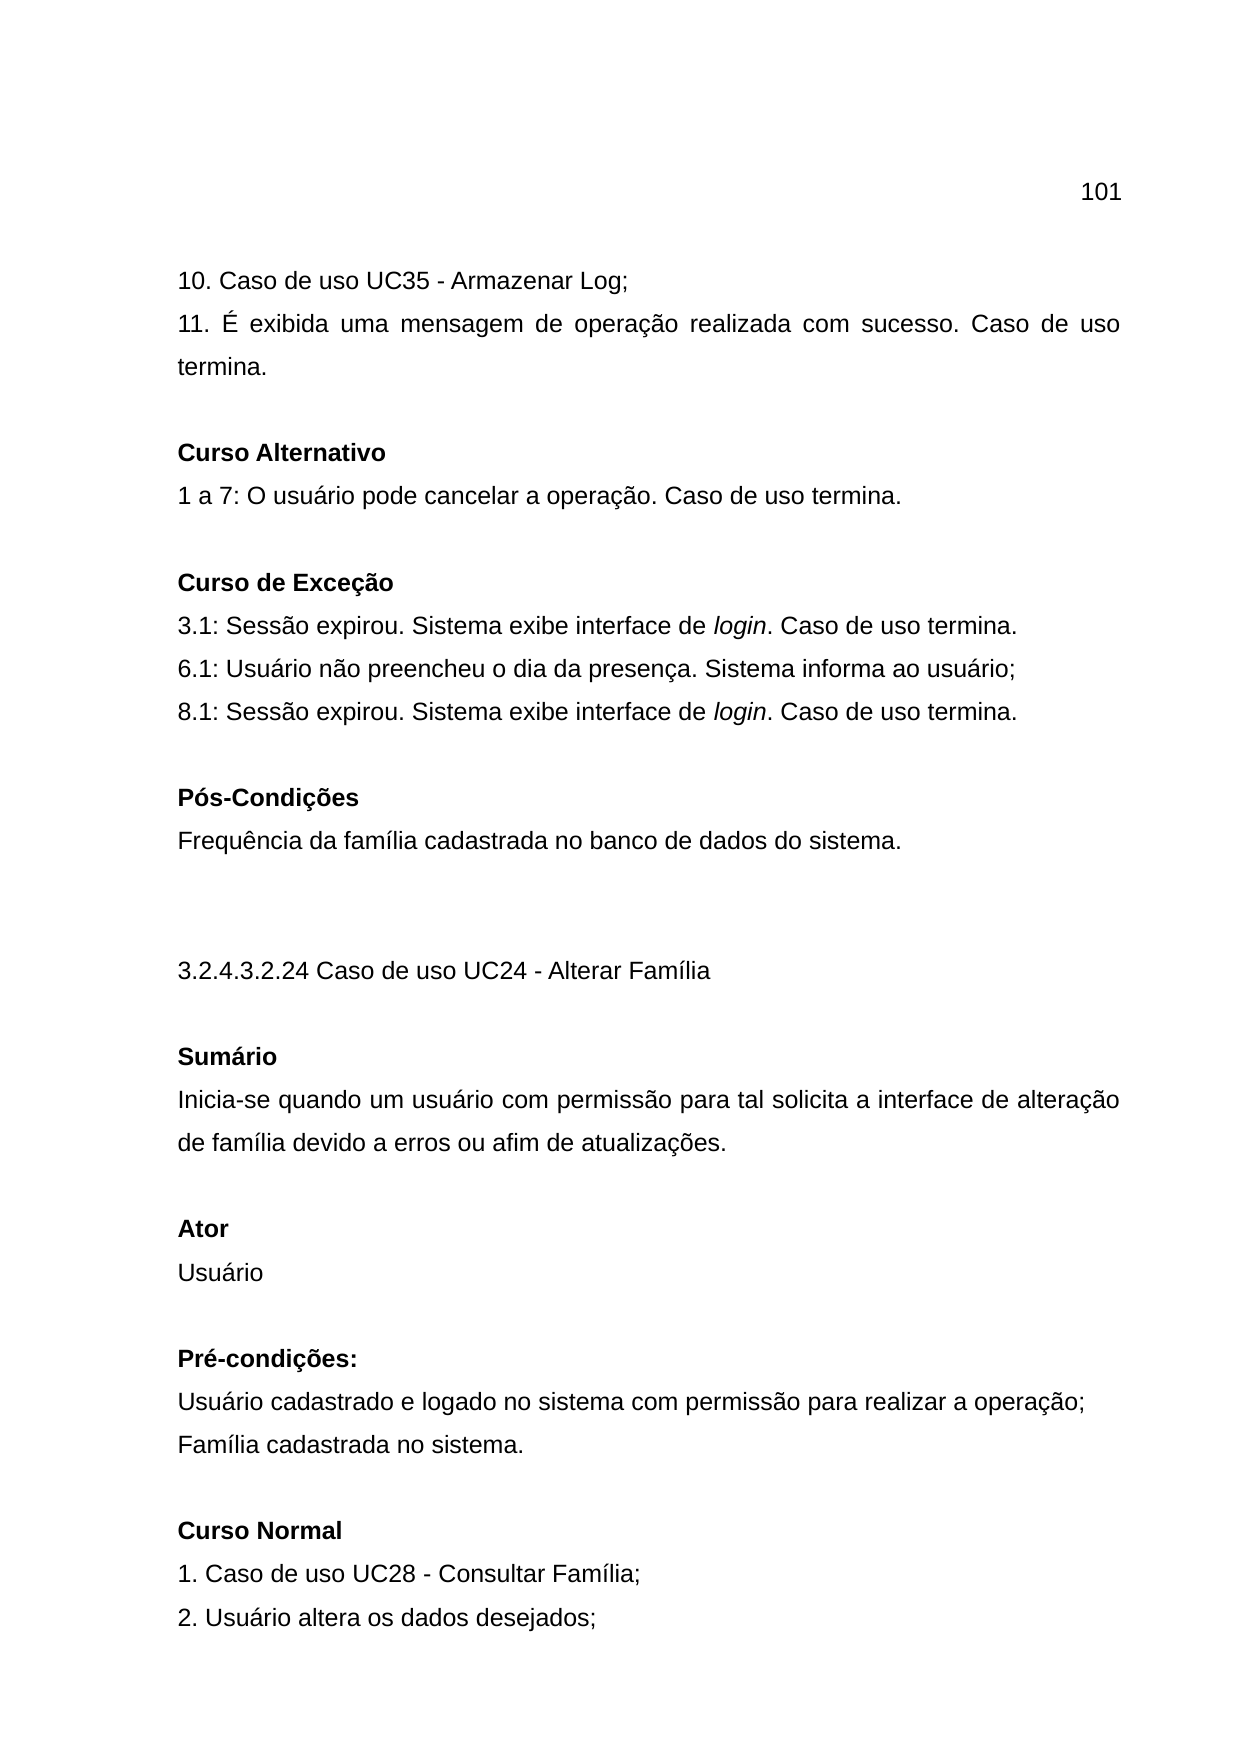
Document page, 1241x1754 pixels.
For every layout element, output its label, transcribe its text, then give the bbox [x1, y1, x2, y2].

text 8.1: Sessão expirou. Sistema exibe interface de login. Caso de uso termina. [177, 697, 1122, 726]
text Usuário [177, 1258, 1122, 1286]
text 6.1: Usuário não preencheu o dia da presença. Sistema informa ao usuário; [177, 654, 1122, 683]
text 11. É exibida uma mensagem de operação realizada com sucesso. Caso de uso termina. [177, 309, 1122, 381]
text Frequência da família cadastrada no banco de dados do sistema. [177, 826, 1122, 855]
text 3.1: Sessão expirou. Sistema exibe interface de login. Caso de uso termina. [177, 611, 1122, 639]
text 1 a 7: O usuário pode cancelar a operação. Caso de uso termina. [177, 481, 1122, 510]
text Sumário [177, 1042, 1122, 1071]
text Usuário cadastrado e logado no sistema com permissão para realizar a operação; [177, 1387, 1122, 1416]
text Curso Normal [177, 1516, 1122, 1545]
text 1. Caso de uso UC28 - Consultar Família; [177, 1559, 1122, 1588]
text Ator [177, 1214, 1122, 1243]
text Inicia-se quando um usuário com permissão para tal solicita a interface de alteração de família devido a erros ou afim de atualizações. [177, 1085, 1122, 1157]
text Curso Alternativo [177, 438, 1122, 467]
text 2. Usuário altera os dados desejados; [177, 1603, 1122, 1631]
text 3.2.4.3.2.24 Caso de uso UC24 - Alterar Família [177, 956, 1122, 984]
text Curso de Exceção [177, 568, 1122, 596]
text Pós-Condições [177, 783, 1122, 812]
text Pré-condições: [177, 1344, 1122, 1373]
text Família cadastrada no sistema. [177, 1430, 1122, 1459]
text 10. Caso de uso UC35 - Armazenar Log; [177, 266, 1122, 294]
